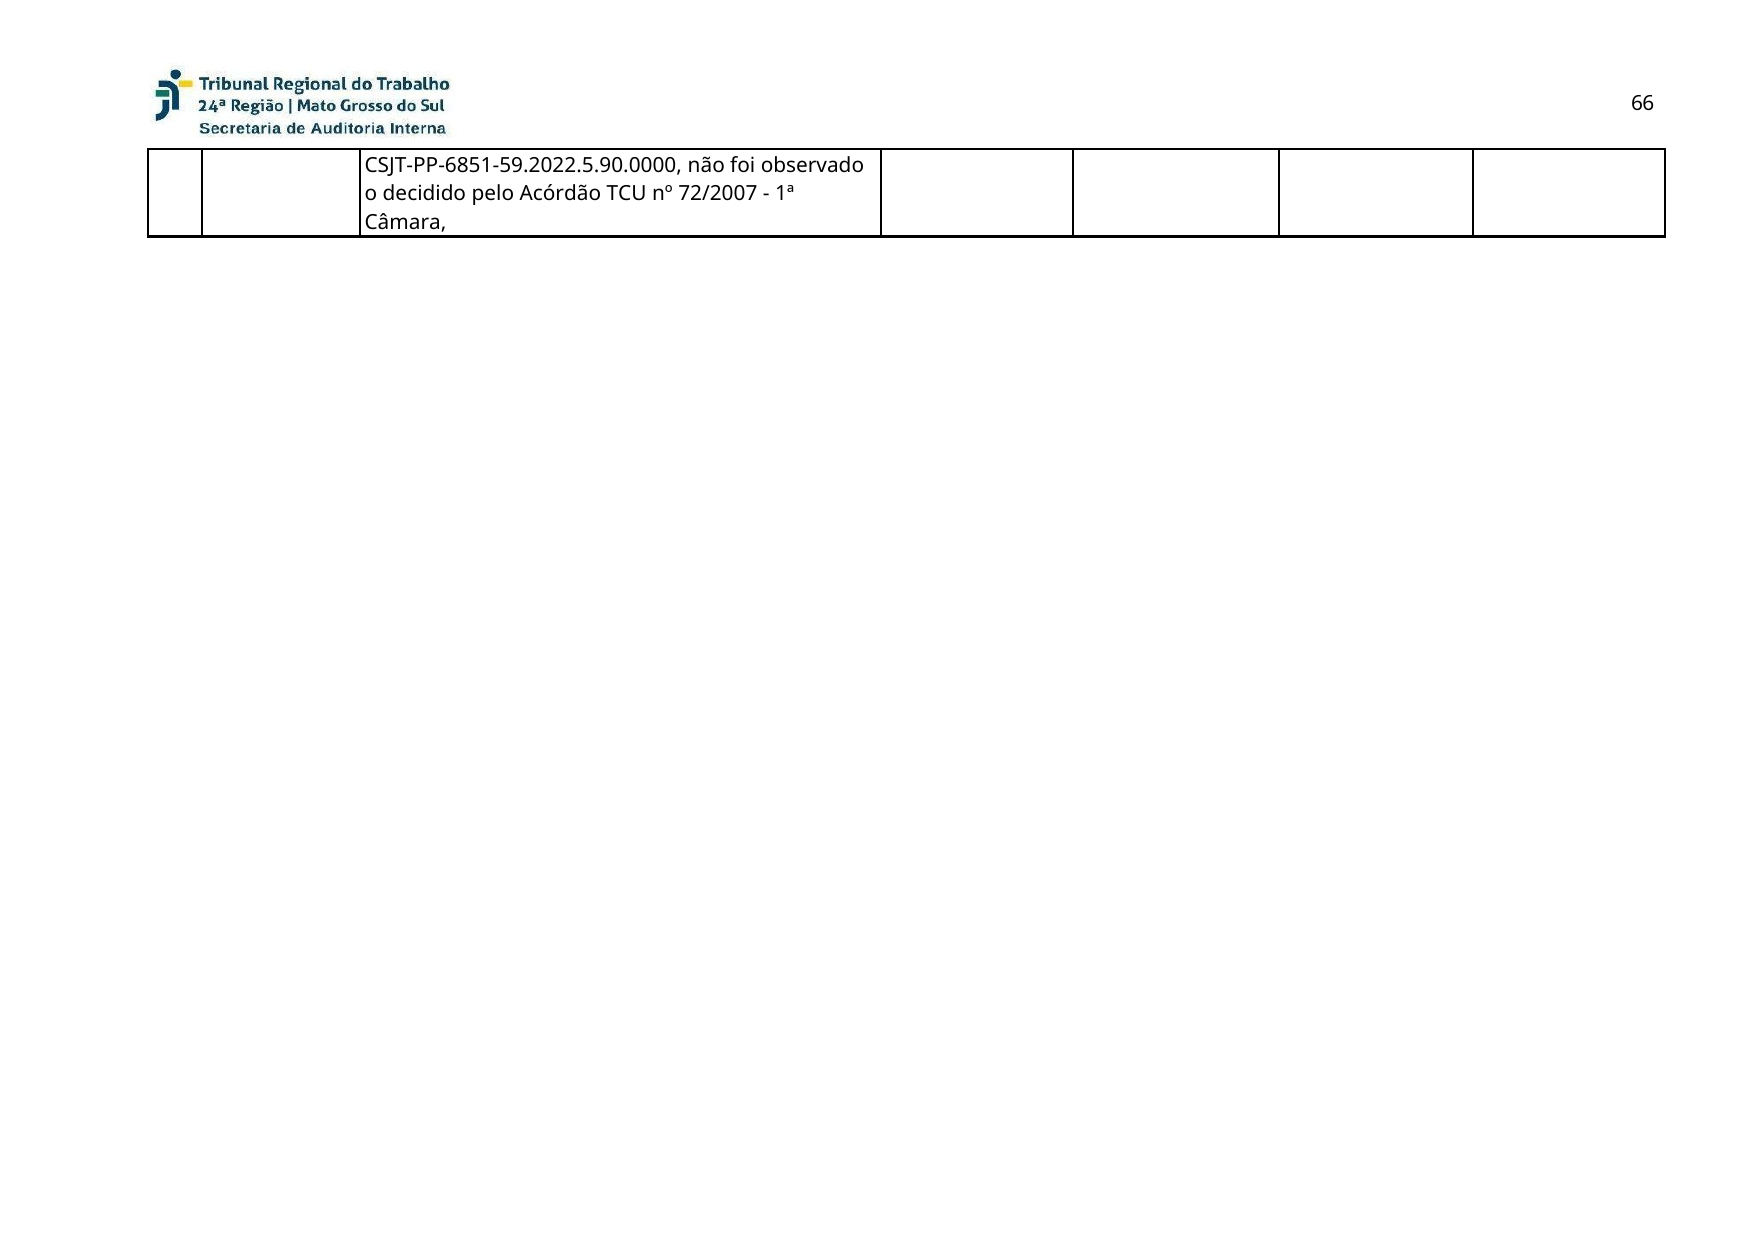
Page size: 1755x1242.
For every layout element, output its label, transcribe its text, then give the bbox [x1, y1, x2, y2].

table_cell [149, 150, 201, 235]
table_cell CSJT-PP-6851-59.2022.5.90.0000, não foi observado o decidido pelo Acórdão TCU nº 72/2007 - 1ª Câmara, [361, 150, 880, 235]
table_cell [203, 150, 359, 235]
table_cell [1280, 150, 1472, 235]
table_cell [882, 150, 1072, 235]
table_cell [1474, 150, 1664, 235]
table_cell [1074, 150, 1278, 235]
